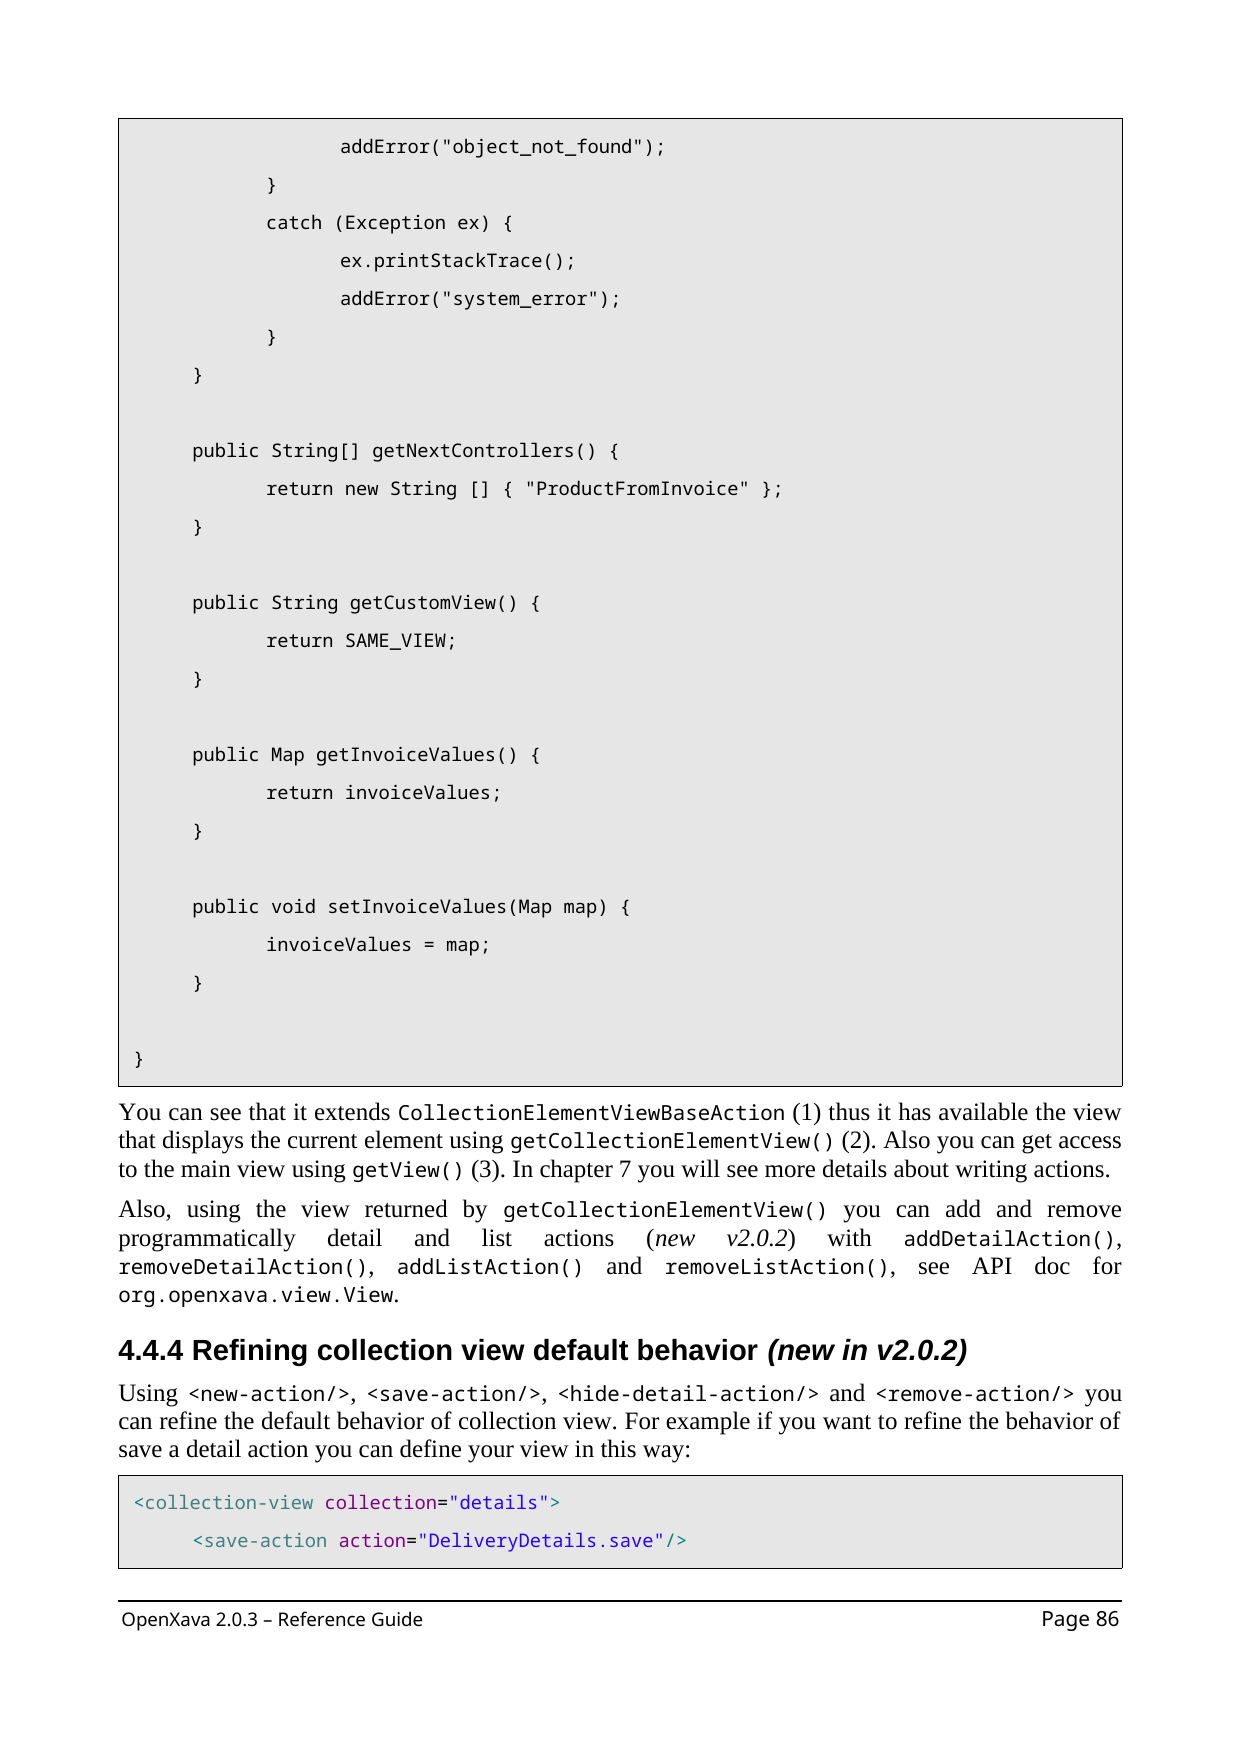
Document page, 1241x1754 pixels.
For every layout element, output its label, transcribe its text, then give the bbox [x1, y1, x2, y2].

text } [119, 954, 1122, 993]
text invoiceValues = map; [119, 917, 1122, 954]
text public String[] getNextControllers() { [119, 422, 1122, 460]
text } [119, 802, 1122, 841]
text catch (Exception ex) { [119, 194, 1122, 232]
text } [119, 1031, 1122, 1086]
text } [119, 498, 1122, 536]
text public Map getInvoiceValues() { [119, 726, 1122, 764]
text Using <new-action/>, <save-action/>, <hide-detail-action/> and <remove-action/> you can refine the default behavior of collection view. For example if you want to refine the behavior of save a detail action you can define your view in this way: [118, 1379, 1122, 1462]
text } [119, 156, 1122, 194]
text return SAME_VIEW; [119, 612, 1122, 650]
text <collection-view collection="details"> [119, 1476, 1122, 1513]
text addError("system_error"); [119, 270, 1122, 308]
text You can see that it extends CollectionElementViewBaseAction (1) thus it has available the view that displays the current element using getCollectionElementView() (2). Also you can get access to the main view using getView() (3). In chapter 7 you will see more details about writing actions. [118, 1098, 1122, 1183]
subtitle Refining collection view default behavior (new in v2.0.2) [118, 1333, 1122, 1366]
text Also, using the view returned by getCollectionElementView() you can add and remove programmatically detail and list actions (new v2.0.2) with addDetailAction(), removeDetailAction(), addListAction() and removeListAction(), see API doc for org.openxava.view.View. [118, 1196, 1122, 1308]
text } [119, 650, 1122, 688]
text return new String [] { "ProductFromInvoice" }; [119, 460, 1122, 498]
text public String getCustomView() { [119, 574, 1122, 612]
text <save-action action="DeliveryDetails.save"/> [119, 1513, 1122, 1568]
text ex.printStackTrace(); [119, 232, 1122, 270]
text } [119, 308, 1122, 346]
text addError("object_not_found"); [119, 119, 1122, 156]
text } [119, 346, 1122, 384]
text public void setInvoiceValues(Map map) { [119, 878, 1122, 917]
text return invoiceValues; [119, 764, 1122, 802]
